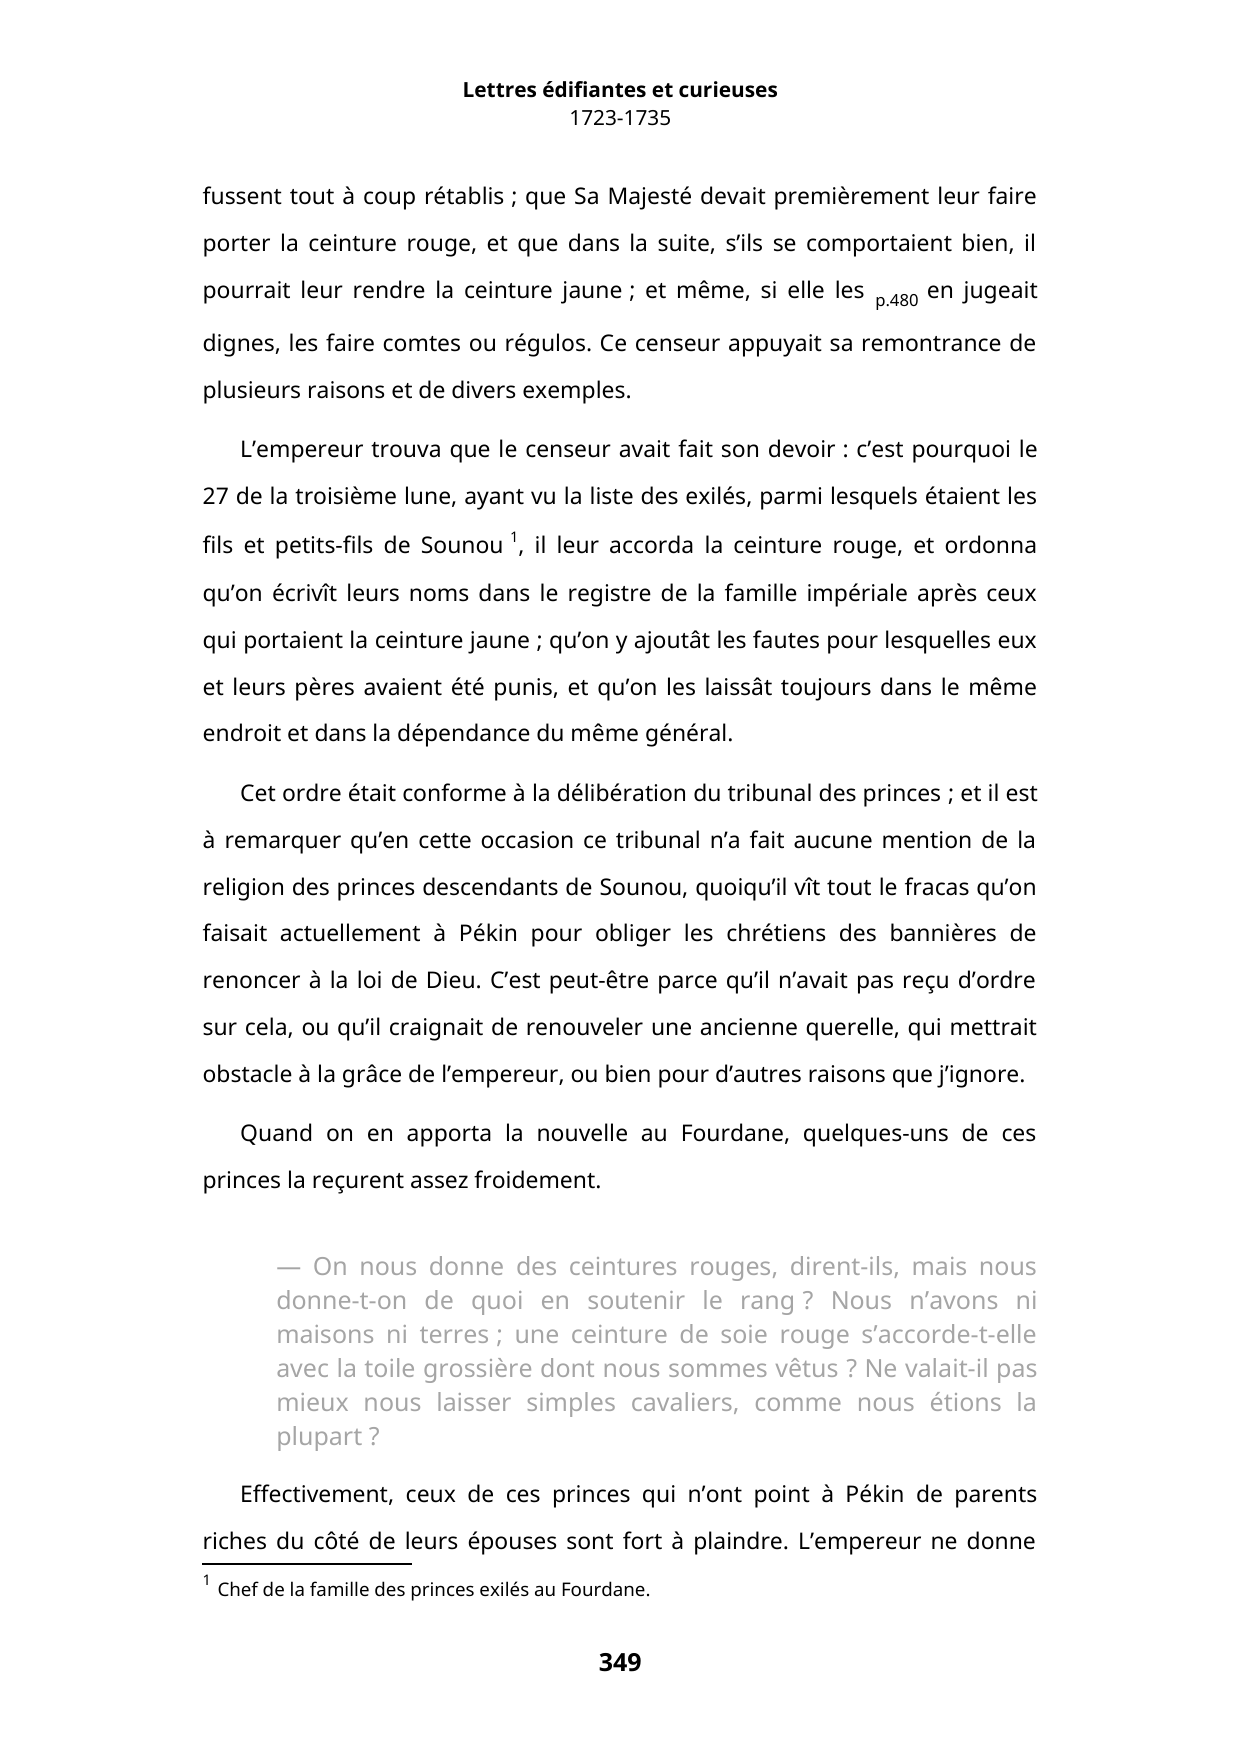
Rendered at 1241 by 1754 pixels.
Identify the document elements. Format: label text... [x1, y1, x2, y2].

text Quand on en apporta la nouvelle au Fourdane, quelques-uns de ces princes la reçurent assez froidement. [202, 1117, 1038, 1196]
text Cet ordre était conforme à la délibération du tribunal des princes ; et il est à remarquer qu’en cette occasion ce tribunal n’a fait aucune mention de la religion des princes descendants de Sounou, quoiqu’il vît tout le fracas qu’on faisait actuellement à Pékin pour obliger les chrétiens des bannières de renoncer à la loi de Dieu. C’est peut-être parce qu’il n’avait pas reçu d’ordre sur cela, ou qu’il craignait de renouveler une ancienne querelle, qui mettrait obstacle à la grâce de l’empereur, ou bien pour d’autres raisons que j’ignore. [202, 777, 1038, 1089]
text L’empereur trouva que le censeur avait fait son devoir : c’est pourquoi le 27 de la troisième lune, ayant vu la liste des exilés, parmi lesquels étaient les fils et petits-fils de Sounou , il leur accorda la ceinture rouge, et ordonna qu’on écrivît leurs noms dans le registre de la famille impériale après ceux qui portaient la ceinture jaune ; qu’on y ajoutât les fautes pour lesquelles eux et leurs pères avaient été punis, et qu’on les laissât toujours dans le même endroit et dans la dépendance du même général. [202, 433, 1038, 749]
text Effectivement, ceux de ces princes qui n’ont point à Pékin de parents riches du côté de leurs épouses sont fort à plaindre. L’empereur ne donne [202, 1478, 1038, 1556]
text — On nous donne des ceintures rouges, dirent-ils, mais nous donne-t-on de quoi en soutenir le rang ? Nous n’avons ni maisons ni terres ; une ceinture de soie rouge s’accorde-t-elle avec la toile grossière dont nous sommes vêtus ? Ne valait-il pas mieux nous laisser simples cavaliers, comme nous étions la plupart ? [276, 1249, 1038, 1453]
text fussent tout à coup rétablis ; que Sa Majesté devait premièrement leur faire porter la ceinture rouge, et que dans la suite, s’ils se comportaient bien, il pourrait leur rendre la ceinture jaune ; et même, si elle les p.480 en jugeait dignes, les faire comtes ou régulos. Ce censeur appuyait sa remontrance de plusieurs raisons et de divers exemples. [202, 180, 1038, 405]
text Chef de la famille des princes exilés au Fourdane. [202, 1570, 1038, 1604]
